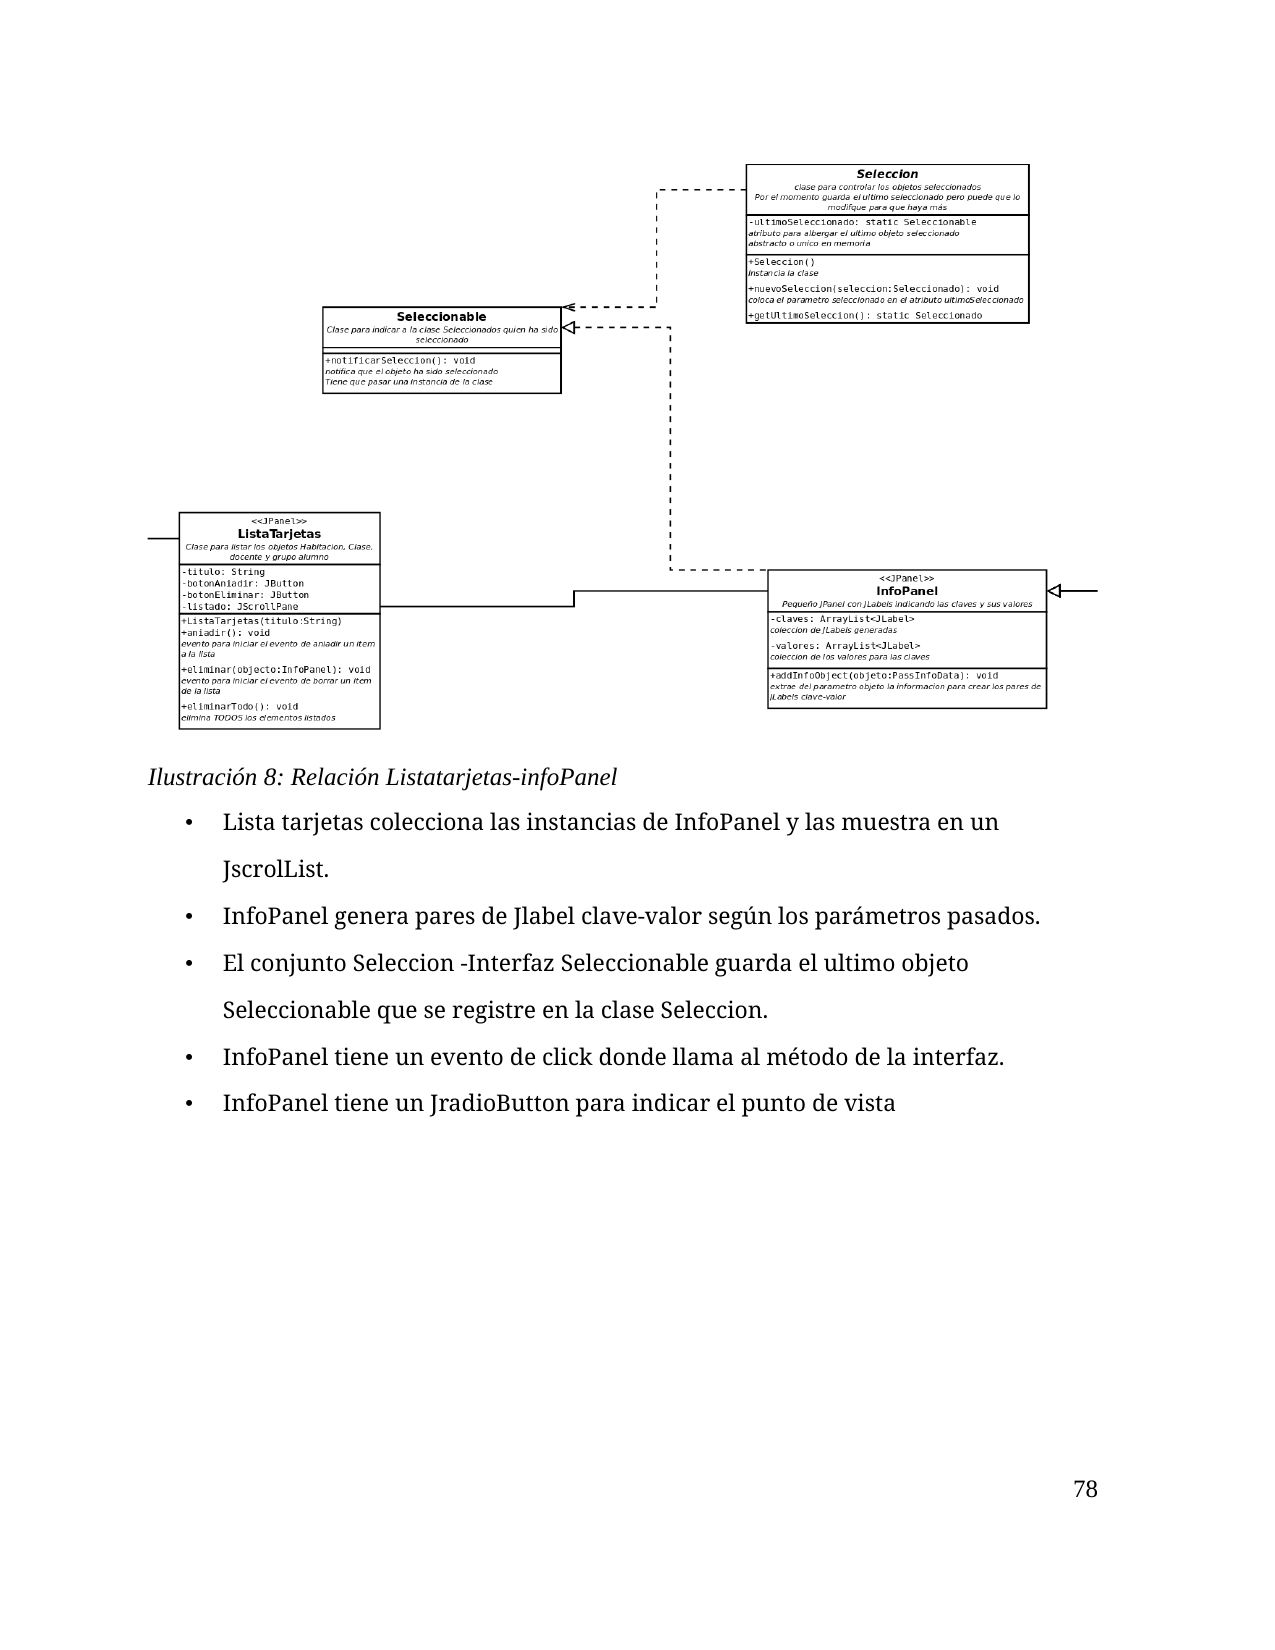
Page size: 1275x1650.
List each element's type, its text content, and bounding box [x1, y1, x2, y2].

list Ilustración 8: Relación Listatarjetas-infoPanel [148, 757, 1098, 791]
list InfoPanel tiene un evento de click donde llama al método de la interfaz. [185, 1041, 1098, 1072]
list [148, 118, 1098, 130]
list El conjunto Seleccion -Interfaz Seleccionable guarda el ultimo objeto Seleccionable que se registre en la clase Seleccion. [185, 947, 1098, 1025]
list Lista tarjetas colecciona las instancias de InfoPanel y las muestra en un JscrolList. [185, 791, 1098, 884]
list InfoPanel genera pares de Jlabel clave-valor según los parámetros pasados. [185, 900, 1098, 931]
list InfoPanel tiene un JradioButton para indicar el punto de vista [185, 1087, 1098, 1119]
picture [147, 130, 1098, 757]
